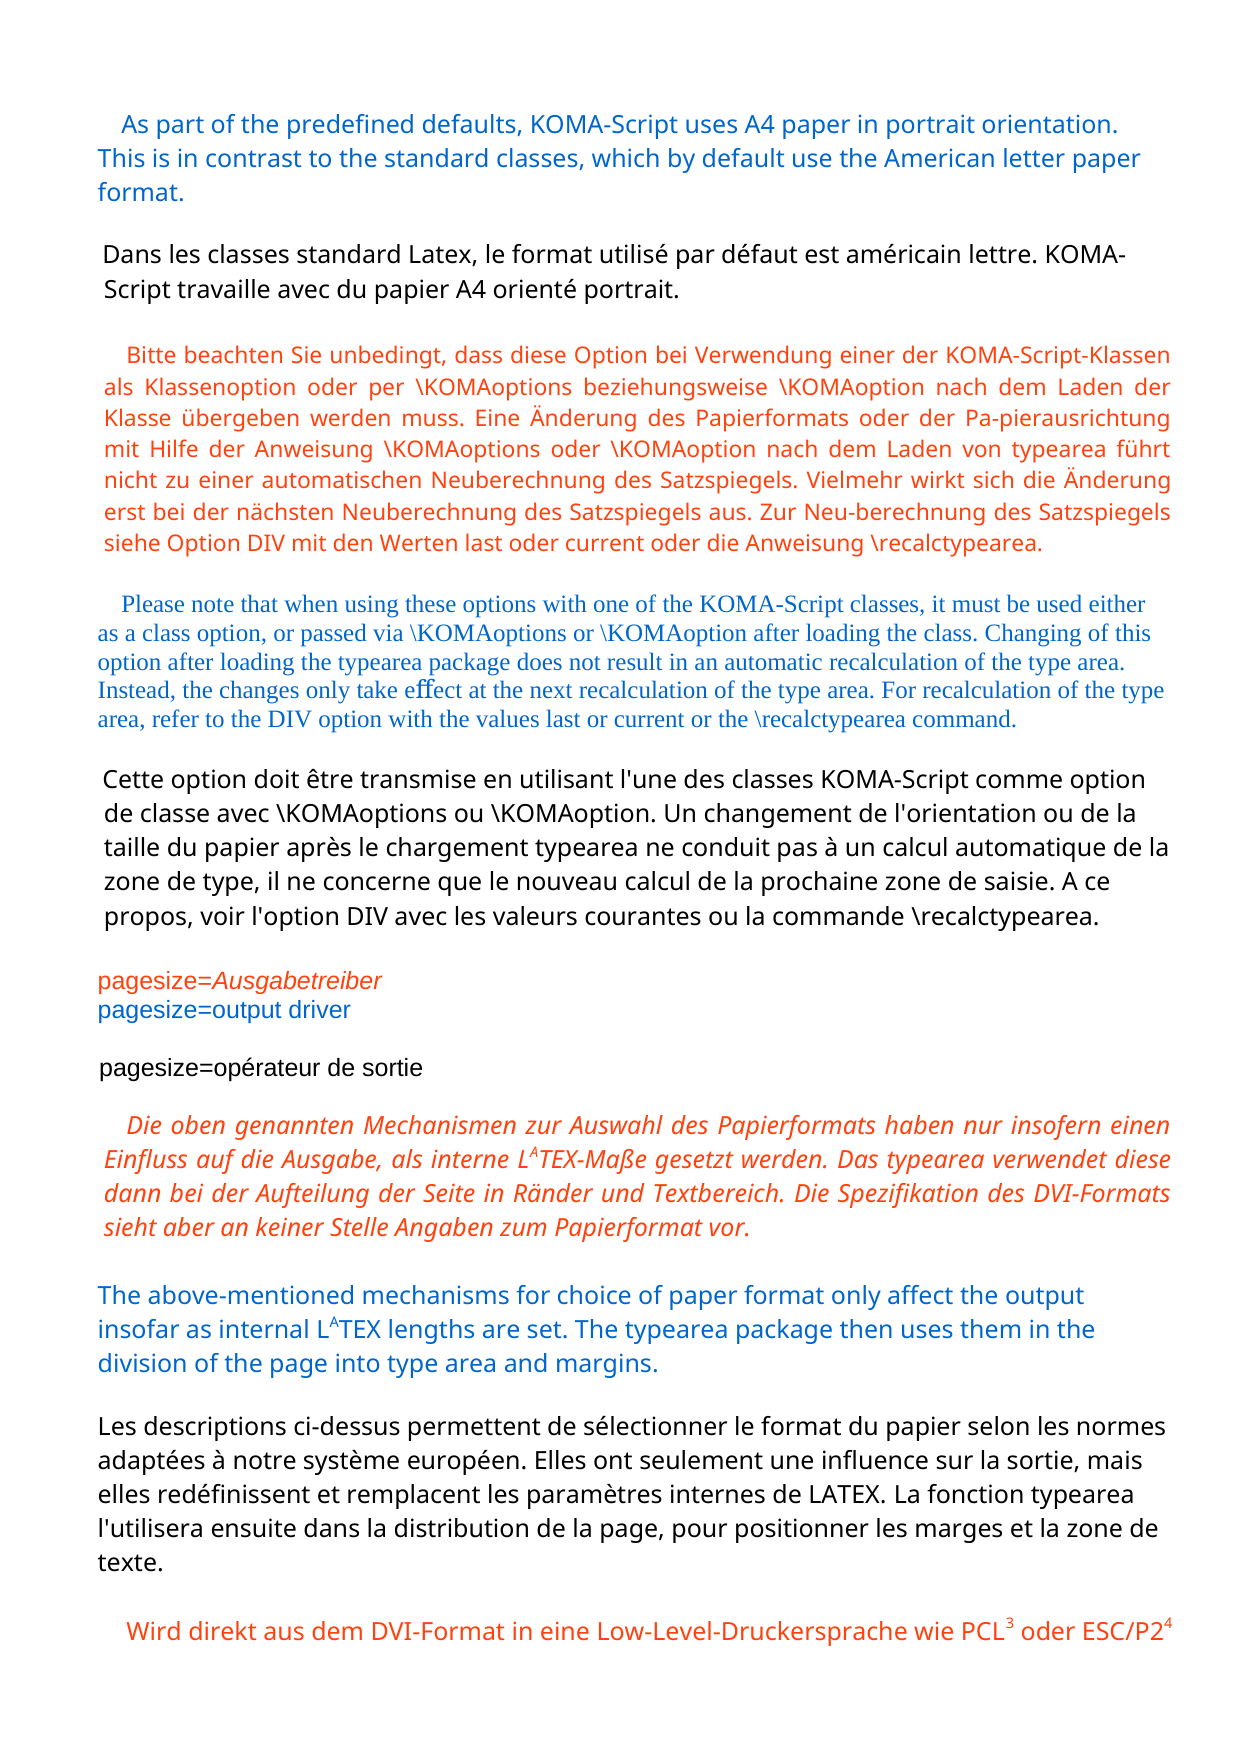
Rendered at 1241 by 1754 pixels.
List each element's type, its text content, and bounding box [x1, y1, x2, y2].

text Les descriptions ci-dessus permettent de sélectionner le format du papier selon les normes adaptées à notre système européen. Elles ont seulement une influence sur la sortie, mais elles redéfinissent et remplacent les paramètres internes de LATEX. La fonction typearea l'utilisera ensuite dans la distribution de la page, pour positionner les marges et la zone de texte. [97, 1409, 1170, 1579]
text Bitte beachten Sie unbedingt, dass diese Option bei Verwendung einer der KOMA-Script-Klassen als Klassenoption oder per \KOMAoptions beziehungsweise \KOMAoption nach dem Laden der Klasse übergeben werden muss. Eine Änderung des Papierformats oder der Pa-pierausrichtung mit Hilfe der Anweisung \KOMAoptions oder \KOMAoption nach dem Laden von typearea führt nicht zu einer automatischen Neuberechnung des Satzspiegels. Vielmehr wirkt sich die Änderung erst bei der nächsten Neuberechnung des Satzspiegels aus. Zur Neu-berechnung des Satzspiegels siehe Option DIV mit den Werten last oder current oder die Anweisung \recalctypearea. [104, 339, 1172, 558]
text The above-mentioned mechanisms for choice of paper format only aﬀect the output insofar as internal LATEX lengths are set. The typearea package then uses them in the division of the page into type area and margins. [97, 1278, 1172, 1380]
text Wird direkt aus dem DVI-Format in eine Low-Level-Druckersprache wie PCL3 oder ESC/P24 [104, 1613, 1172, 1647]
text Cette option doit être transmise en utilisant l'une des classes KOMA-Script comme option de classe avec \KOMAoptions ou \KOMAoption. Un changement de l'orientation ou de la taille du papier après le chargement typearea ne conduit pas à un calcul automatique de la zone de type, il ne concerne que le nouveau calcul de la prochaine zone de saisie. A ce propos, voir l'option DIV avec les valeurs courantes ou la commande \recalctypearea. [102, 762, 1172, 932]
text Please note that when using these options with one of the KOMA-Script classes, it must be used either as a class option, or passed via \KOMAoptions or \KOMAoption after loading the class. Changing of this option after loading the typearea package does not result in an automatic recalculation of the type area. Instead, the changes only take eﬀect at the next recalculation of the type area. For recalculation of the type area, refer to the DIV option with the values last or current or the \recalctypearea command. [97, 589, 1172, 733]
text pagesize=Ausgabetreiber [97, 966, 1172, 995]
text pagesize=output driver [97, 995, 1172, 1024]
text As part of the predefined defaults, KOMA-Script uses A4 paper in portrait orientation. This is in contrast to the standard classes, which by default use the American letter paper format. [97, 106, 1172, 208]
text pagesize=opérateur de sortie [99, 1052, 1172, 1081]
text Dans les classes standard Latex, le format utilisé par défaut est américain lettre. KOMA-Script travaille avec du papier A4 orienté portrait. [102, 237, 1172, 305]
text Die oben genannten Mechanismen zur Auswahl des Papierformats haben nur insofern einen Einfluss auf die Ausgabe, als interne LATEX-Maße gesetzt werden. Das typearea verwendet diese dann bei der Aufteilung der Seite in Ränder und Textbereich. Die Spezifikation des DVI-Formats sieht aber an keiner Stelle Angaben zum Papierformat vor. [104, 1108, 1172, 1244]
